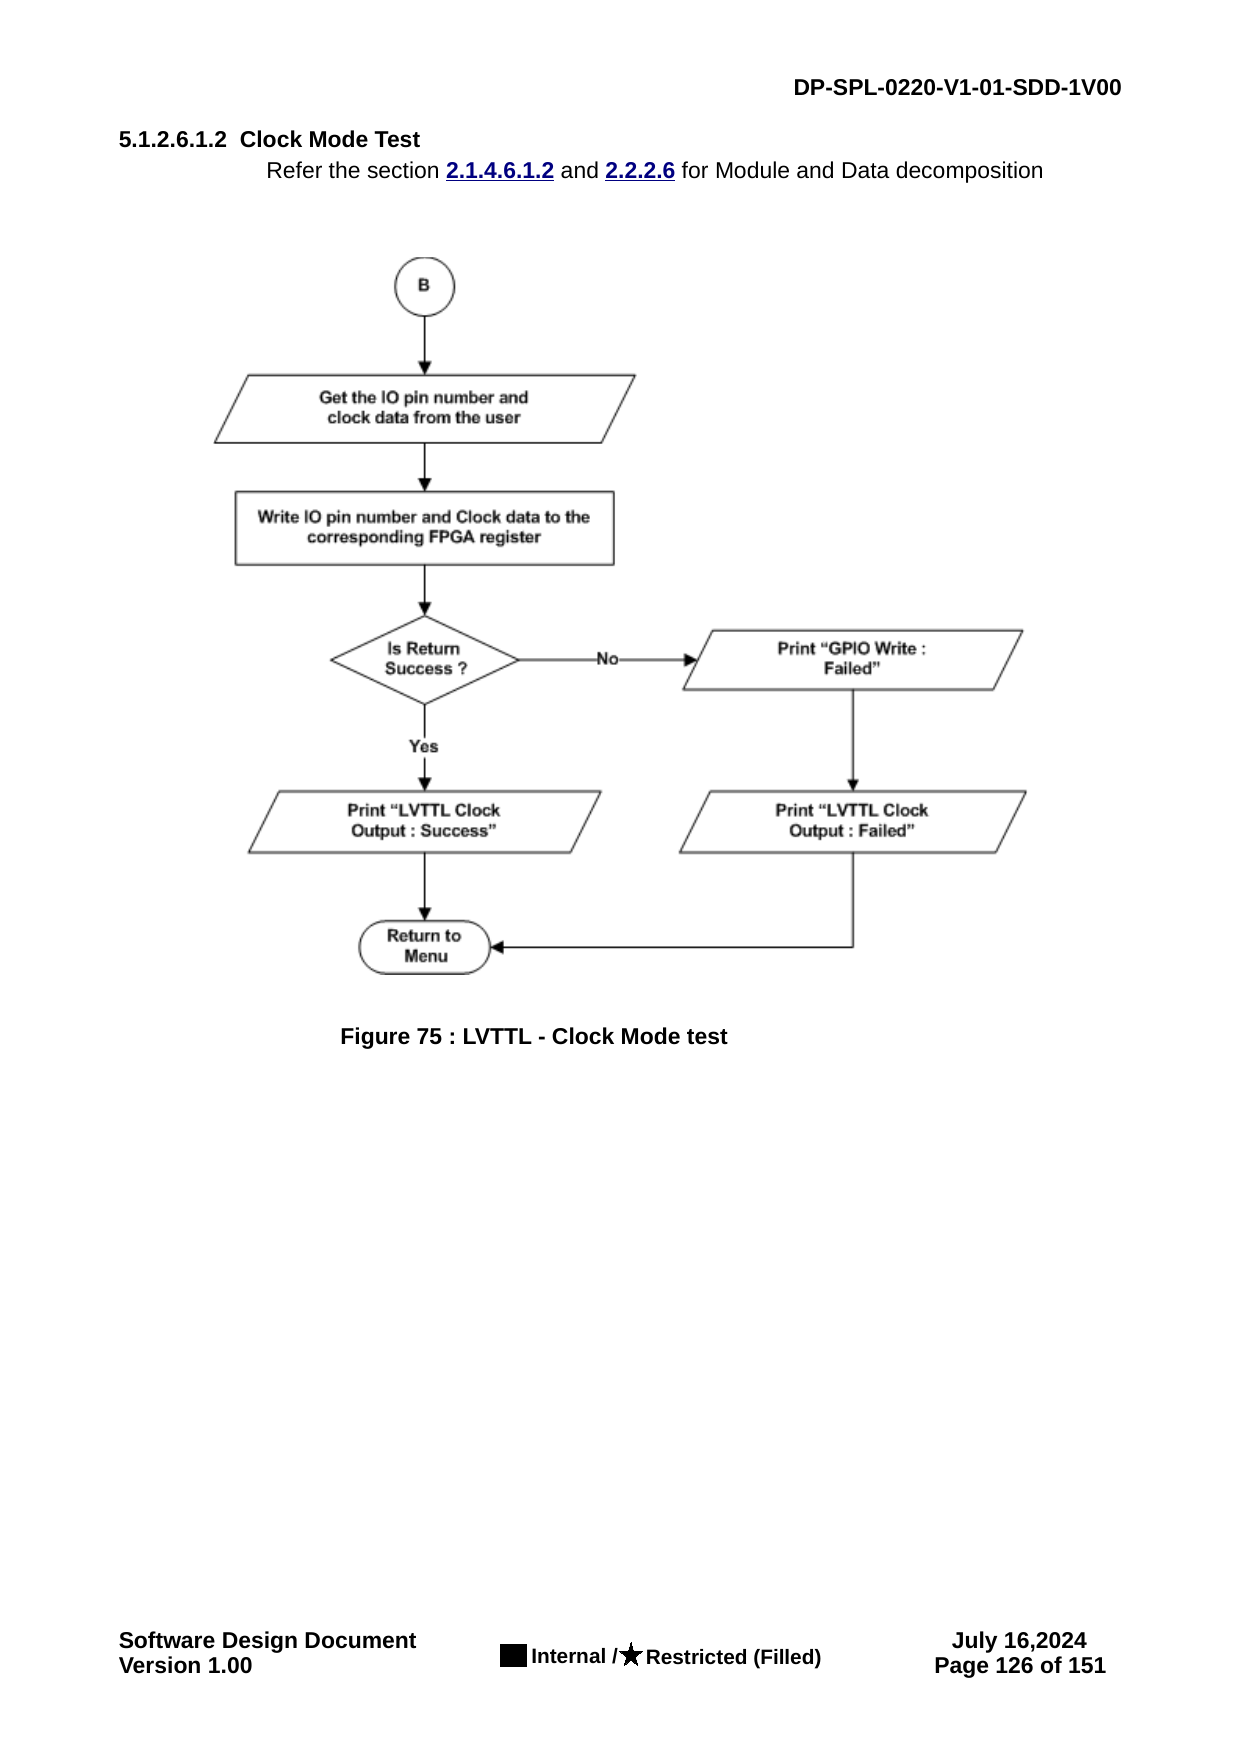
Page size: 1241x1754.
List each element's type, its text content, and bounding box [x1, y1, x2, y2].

text Figure 75 : LVTTL - Clock Mode test [118, 1024, 1122, 1049]
text Refer the section 2.1.4.6.1.2 and 2.2.2.6 for Module and Data decomposition [118, 159, 1122, 184]
subtitle Clock Mode Test [118, 129, 1122, 152]
picture [213, 257, 1028, 975]
